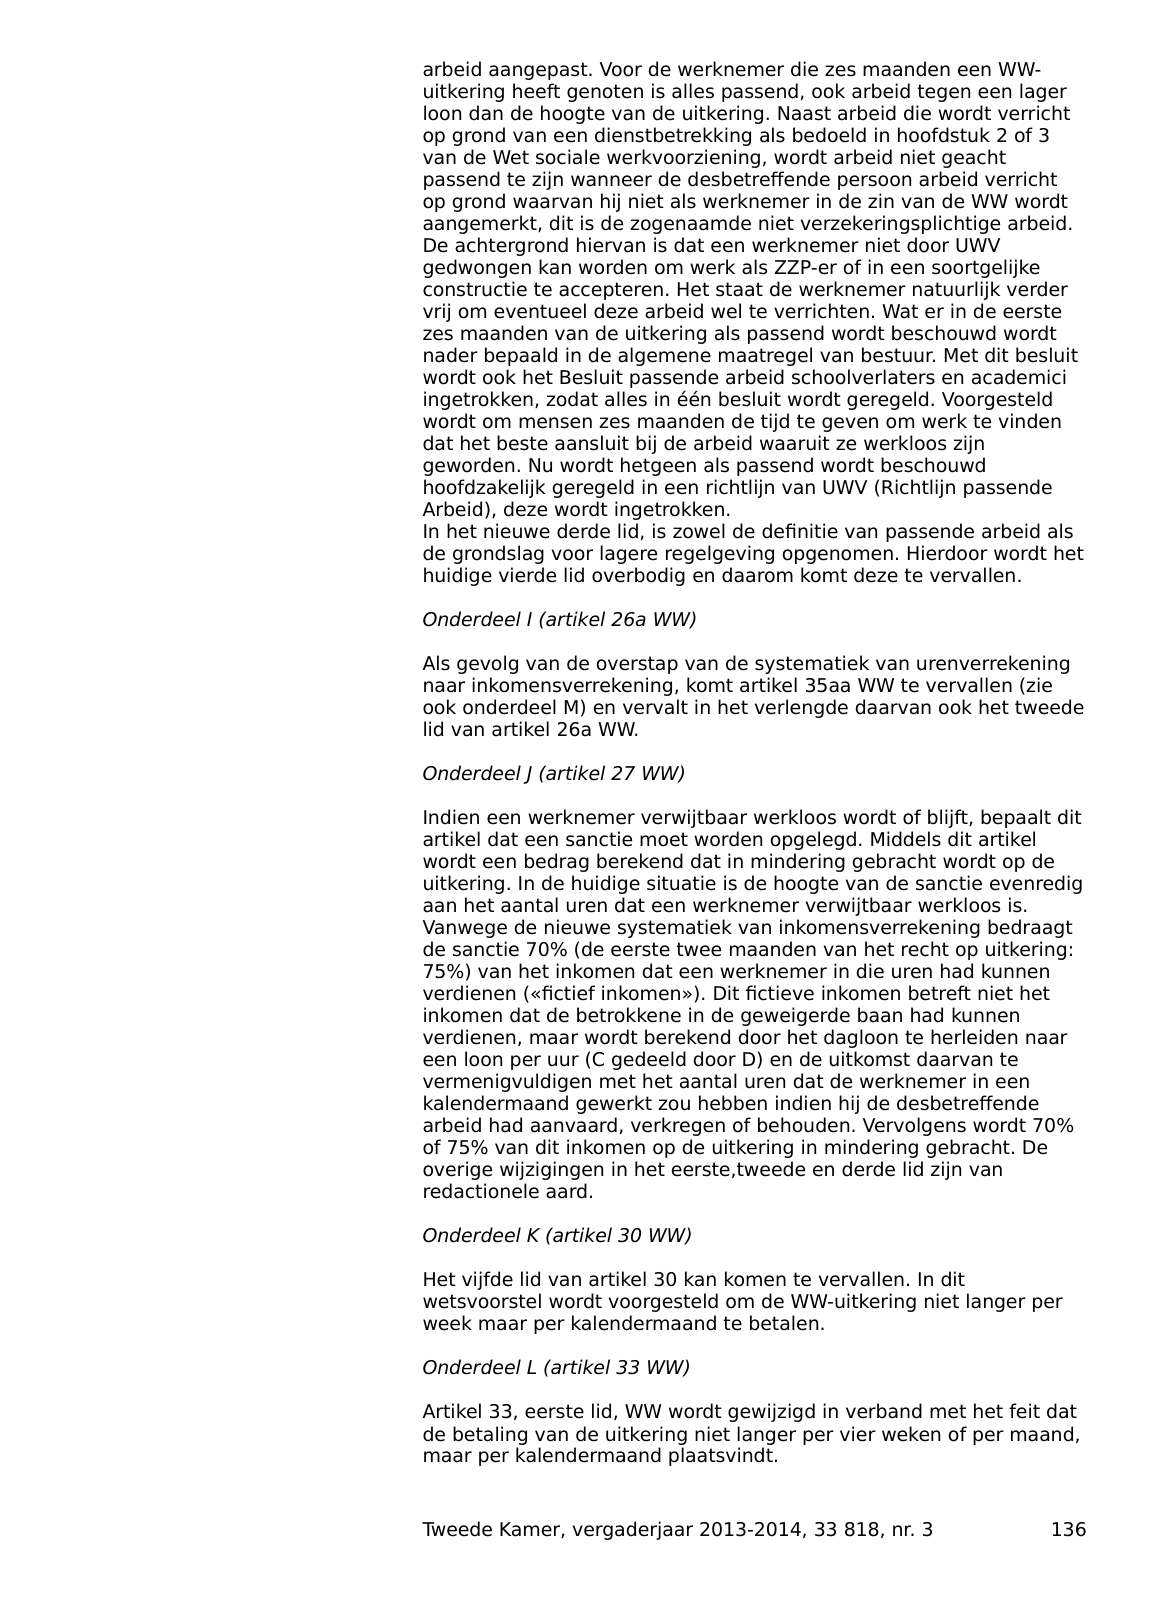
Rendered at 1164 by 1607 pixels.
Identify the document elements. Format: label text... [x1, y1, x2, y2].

text In het nieuwe derde lid, is zowel de definitie van passende arbeid als de grondslag voor lagere regelgeving opgenomen. Hierdoor wordt het huidige vierde lid overbodig en daarom komt deze te vervallen. [422, 521, 1087, 587]
text arbeid aangepast. Voor de werknemer die zes maanden een WW-uitkering heeft genoten is alles passend, ook arbeid tegen een lager loon dan de hoogte van de uitkering. Naast arbeid die wordt verricht op grond van een dienstbetrekking als bedoeld in hoofdstuk 2 of 3 van de Wet sociale werkvoorziening, wordt arbeid niet geacht passend te zijn wanneer de desbetreffende persoon arbeid verricht op grond waarvan hij niet als werknemer in de zin van de WW wordt aangemerkt, dit is de zogenaamde niet verzekeringsplichtige arbeid. De achtergrond hiervan is dat een werknemer niet door UWV gedwongen kan worden om werk als ZZP-er of in een soortgelijke constructie te accepteren. Het staat de werknemer natuurlijk verder vrij om eventueel deze arbeid wel te verrichten. Wat er in de eerste zes maanden van de uitkering als passend wordt beschouwd wordt nader bepaald in de algemene maatregel van bestuur. Met dit besluit wordt ook het Besluit passende arbeid schoolverlaters en academici ingetrokken, zodat alles in één besluit wordt geregeld. Voorgesteld wordt om mensen zes maanden de tijd te geven om werk te vinden dat het beste aansluit bij de arbeid waaruit ze werkloos zijn geworden. Nu wordt hetgeen als passend wordt beschouwd hoofdzakelijk geregeld in een richtlijn van UWV (Richtlijn passende Arbeid), deze wordt ingetrokken. [422, 59, 1087, 521]
subtitle Onderdeel K (artikel 30 WW) [422, 1225, 1087, 1247]
subtitle Onderdeel I (artikel 26a WW) [422, 609, 1087, 631]
subtitle Onderdeel L (artikel 33 WW) [422, 1357, 1087, 1379]
text Artikel 33, eerste lid, WW wordt gewijzigd in verband met het feit dat de betaling van de uitkering niet langer per vier weken of per maand, maar per kalendermaand plaatsvindt. [422, 1401, 1087, 1467]
text Indien een werknemer verwijtbaar werkloos wordt of blijft, bepaalt dit artikel dat een sanctie moet worden opgelegd. Middels dit artikel wordt een bedrag berekend dat in mindering gebracht wordt op de uitkering. In de huidige situatie is de hoogte van de sanctie evenredig aan het aantal uren dat een werknemer verwijtbaar werkloos is. Vanwege de nieuwe systematiek van inkomensverrekening bedraagt de sanctie 70% (de eerste twee maanden van het recht op uitkering: 75%) van het inkomen dat een werknemer in die uren had kunnen verdienen («fictief inkomen»). Dit fictieve inkomen betreft niet het inkomen dat de betrokkene in de geweigerde baan had kunnen verdienen, maar wordt berekend door het dagloon te herleiden naar een loon per uur (C gedeeld door D) en de uitkomst daarvan te vermenigvuldigen met het aantal uren dat de werknemer in een kalendermaand gewerkt zou hebben indien hij de desbetreffende arbeid had aanvaard, verkregen of behouden. Vervolgens wordt 70% of 75% van dit inkomen op de uitkering in mindering gebracht. De overige wijzigingen in het eerste,tweede en derde lid zijn van redactionele aard. [422, 807, 1087, 1203]
text Het vijfde lid van artikel 30 kan komen te vervallen. In dit wetsvoorstel wordt voorgesteld om de WW-uitkering niet langer per week maar per kalendermaand te betalen. [422, 1269, 1087, 1335]
subtitle Onderdeel J (artikel 27 WW) [422, 763, 1087, 785]
text Als gevolg van de overstap van de systematiek van urenverrekening naar inkomensverrekening, komt artikel 35aa WW te vervallen (zie ook onderdeel M) en vervalt in het verlengde daarvan ook het tweede lid van artikel 26a WW. [422, 653, 1087, 741]
